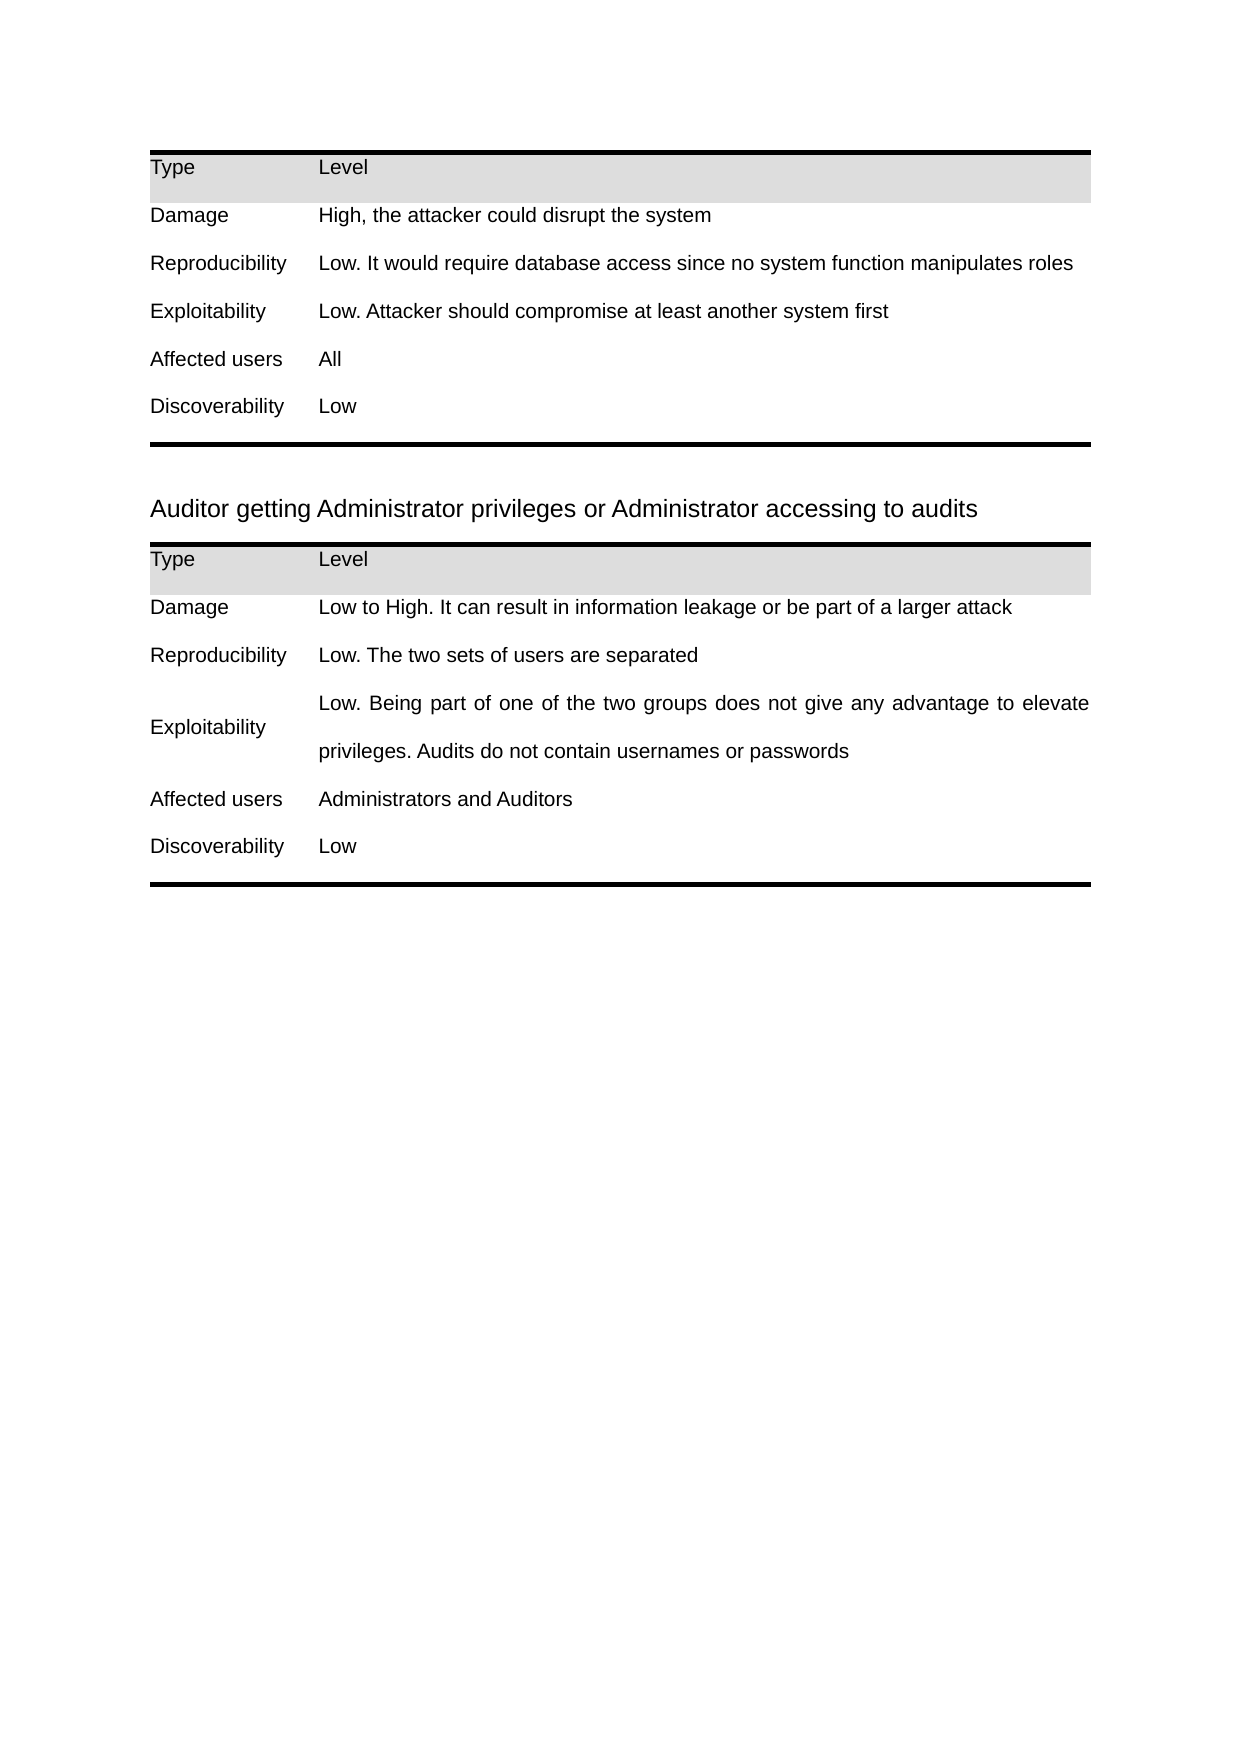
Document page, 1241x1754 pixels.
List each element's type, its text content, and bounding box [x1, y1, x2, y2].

table_header Level [318, 547, 1091, 595]
table_cell Low. It would require database access since no system function manipulates roles [318, 251, 1091, 298]
table_cell Exploitability [150, 691, 318, 786]
table_header Type [150, 155, 318, 203]
table_cell Low. Attacker should compromise at least another system first [318, 299, 1091, 346]
table_cell Administrators and Auditors [318, 786, 1091, 834]
table_cell Low [318, 394, 1091, 442]
table_cell Damage [150, 595, 318, 643]
table_cell Discoverability [150, 834, 318, 882]
table_cell Affected users [150, 786, 318, 834]
table_header Type [150, 547, 318, 595]
table_cell Low [318, 834, 1091, 882]
text Auditor getting Administrator privileges or Administrator accessing to audits [150, 494, 1091, 523]
table_cell Low to High. It can result in information leakage or be part of a larger attack [318, 595, 1091, 643]
table_cell Low. The two sets of users are separated [318, 643, 1091, 691]
table_cell Affected users [150, 346, 318, 394]
table_cell High, the attacker could disrupt the system [318, 203, 1091, 251]
table_header Level [318, 155, 1091, 203]
table_cell Reproducibility [150, 643, 318, 691]
table_cell Reproducibility [150, 251, 318, 298]
table_cell Low. Being part of one of the two groups does not give any advantage to elevate privileges. Audits do not contain usernames or passwords [318, 691, 1091, 786]
table_cell Discoverability [150, 394, 318, 442]
table_cell All [318, 346, 1091, 394]
table_cell Exploitability [150, 299, 318, 346]
table_cell Damage [150, 203, 318, 251]
